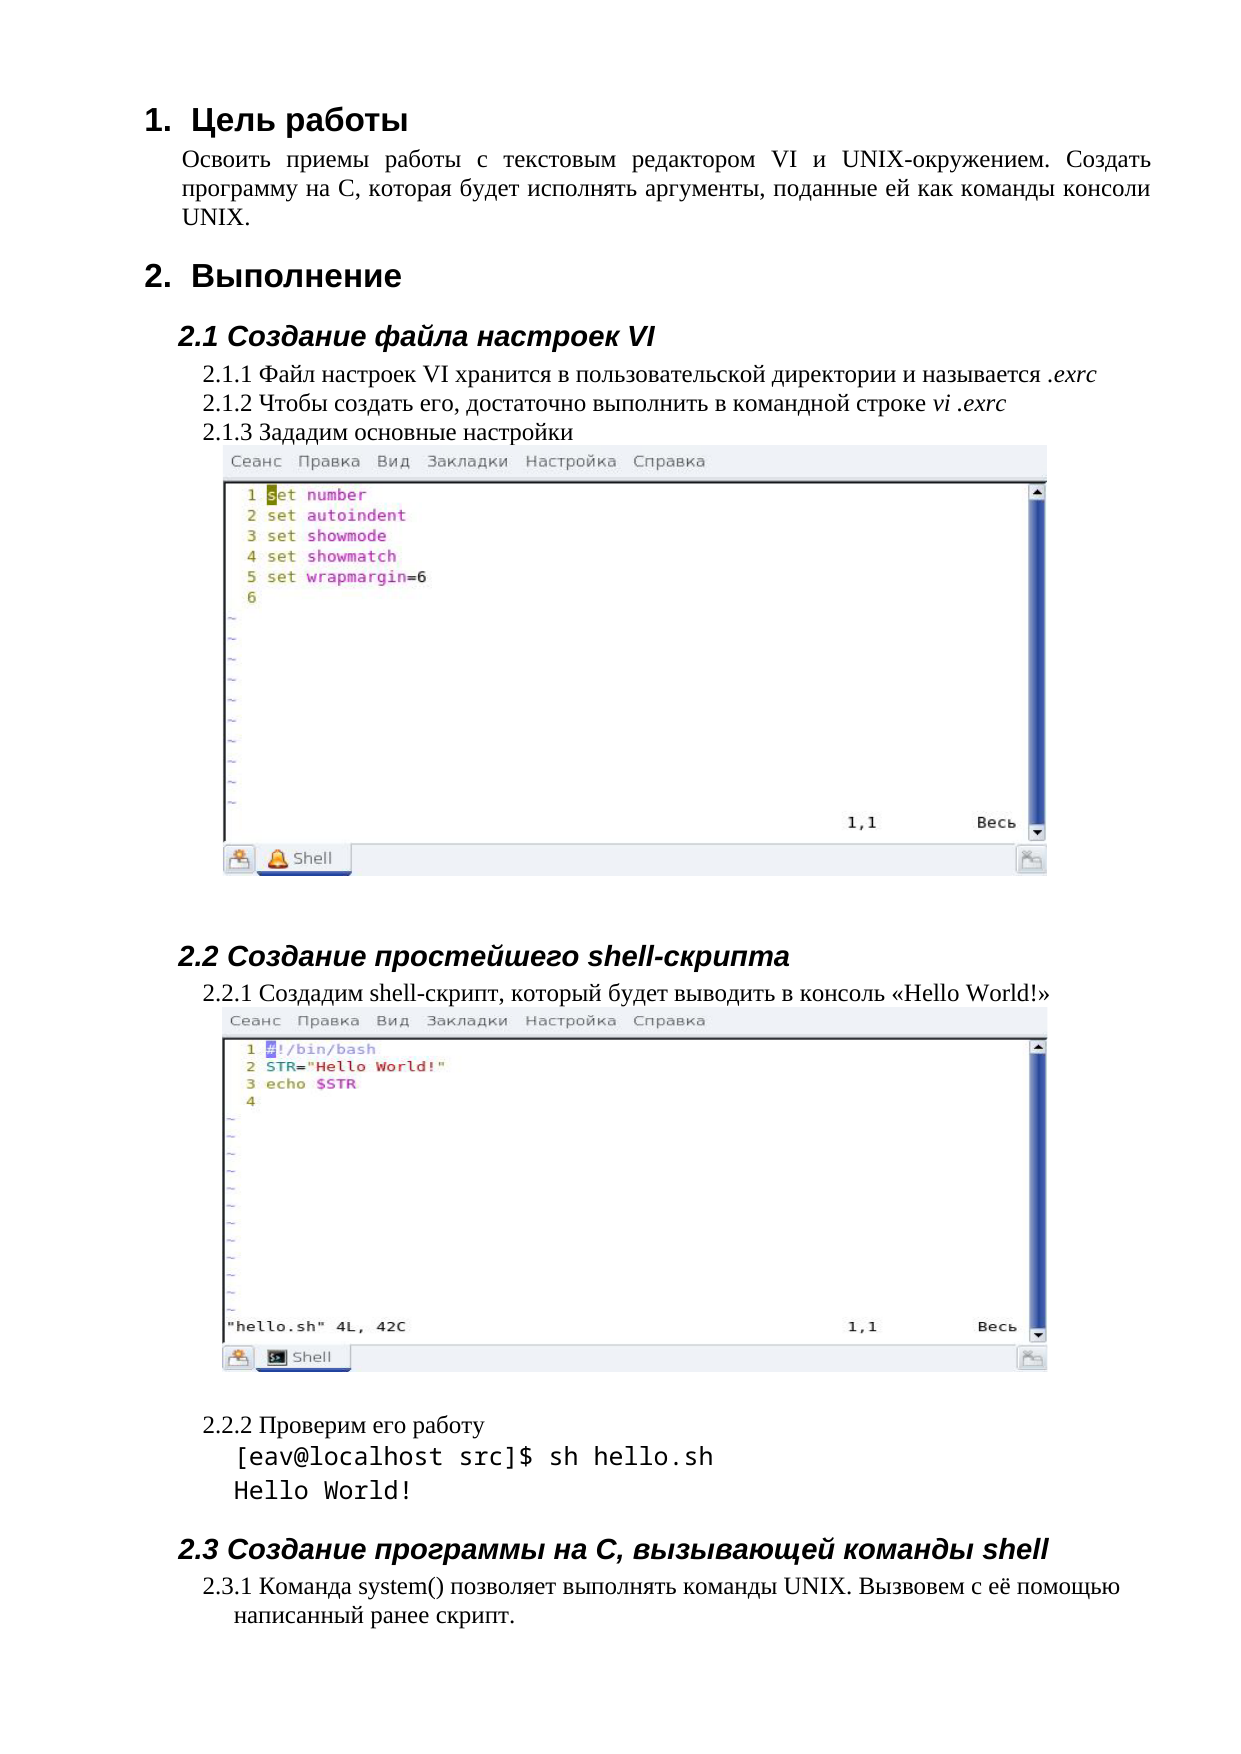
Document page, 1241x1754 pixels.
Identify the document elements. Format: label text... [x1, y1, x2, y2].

list Файл настроек VI хранится в пользовательской директории и называется .exrc [196, 359, 1152, 388]
subtitle Создание файла настроек VI [170, 319, 1152, 353]
picture [222, 445, 1047, 876]
subtitle Создание простейшего shell-скрипта [170, 939, 1152, 972]
list Hello World! [196, 1473, 1152, 1507]
list [eav@localhost src]$ sh hello.sh [196, 1438, 1152, 1473]
list Проверим его работу [196, 1410, 1152, 1438]
list Команда system() позволяет выполнять команды UNIX. Вызвовем с её помощью написанный ранее скрипт. [196, 1571, 1152, 1629]
picture [222, 1007, 1048, 1372]
list Освоить приемы работы с текстовым редактором VI и UNIX-окружением. Создать программу на С, которая будет исполнять аргументы, поданные ей как команды консоли UNIX. [144, 144, 1152, 231]
list Чтобы создать его, достаточно выполнить в командной строке vi .exrc [196, 388, 1152, 417]
subtitle Создание программы на С, вызывающей команды shell [170, 1532, 1152, 1565]
subtitle Цель работы [144, 100, 1152, 138]
subtitle Выполнение [144, 256, 1152, 294]
list Зададим основные настройки [196, 417, 1152, 445]
list Создадим shell-скрипт, который будет выводить в консоль «Hello World!» [196, 978, 1152, 1007]
